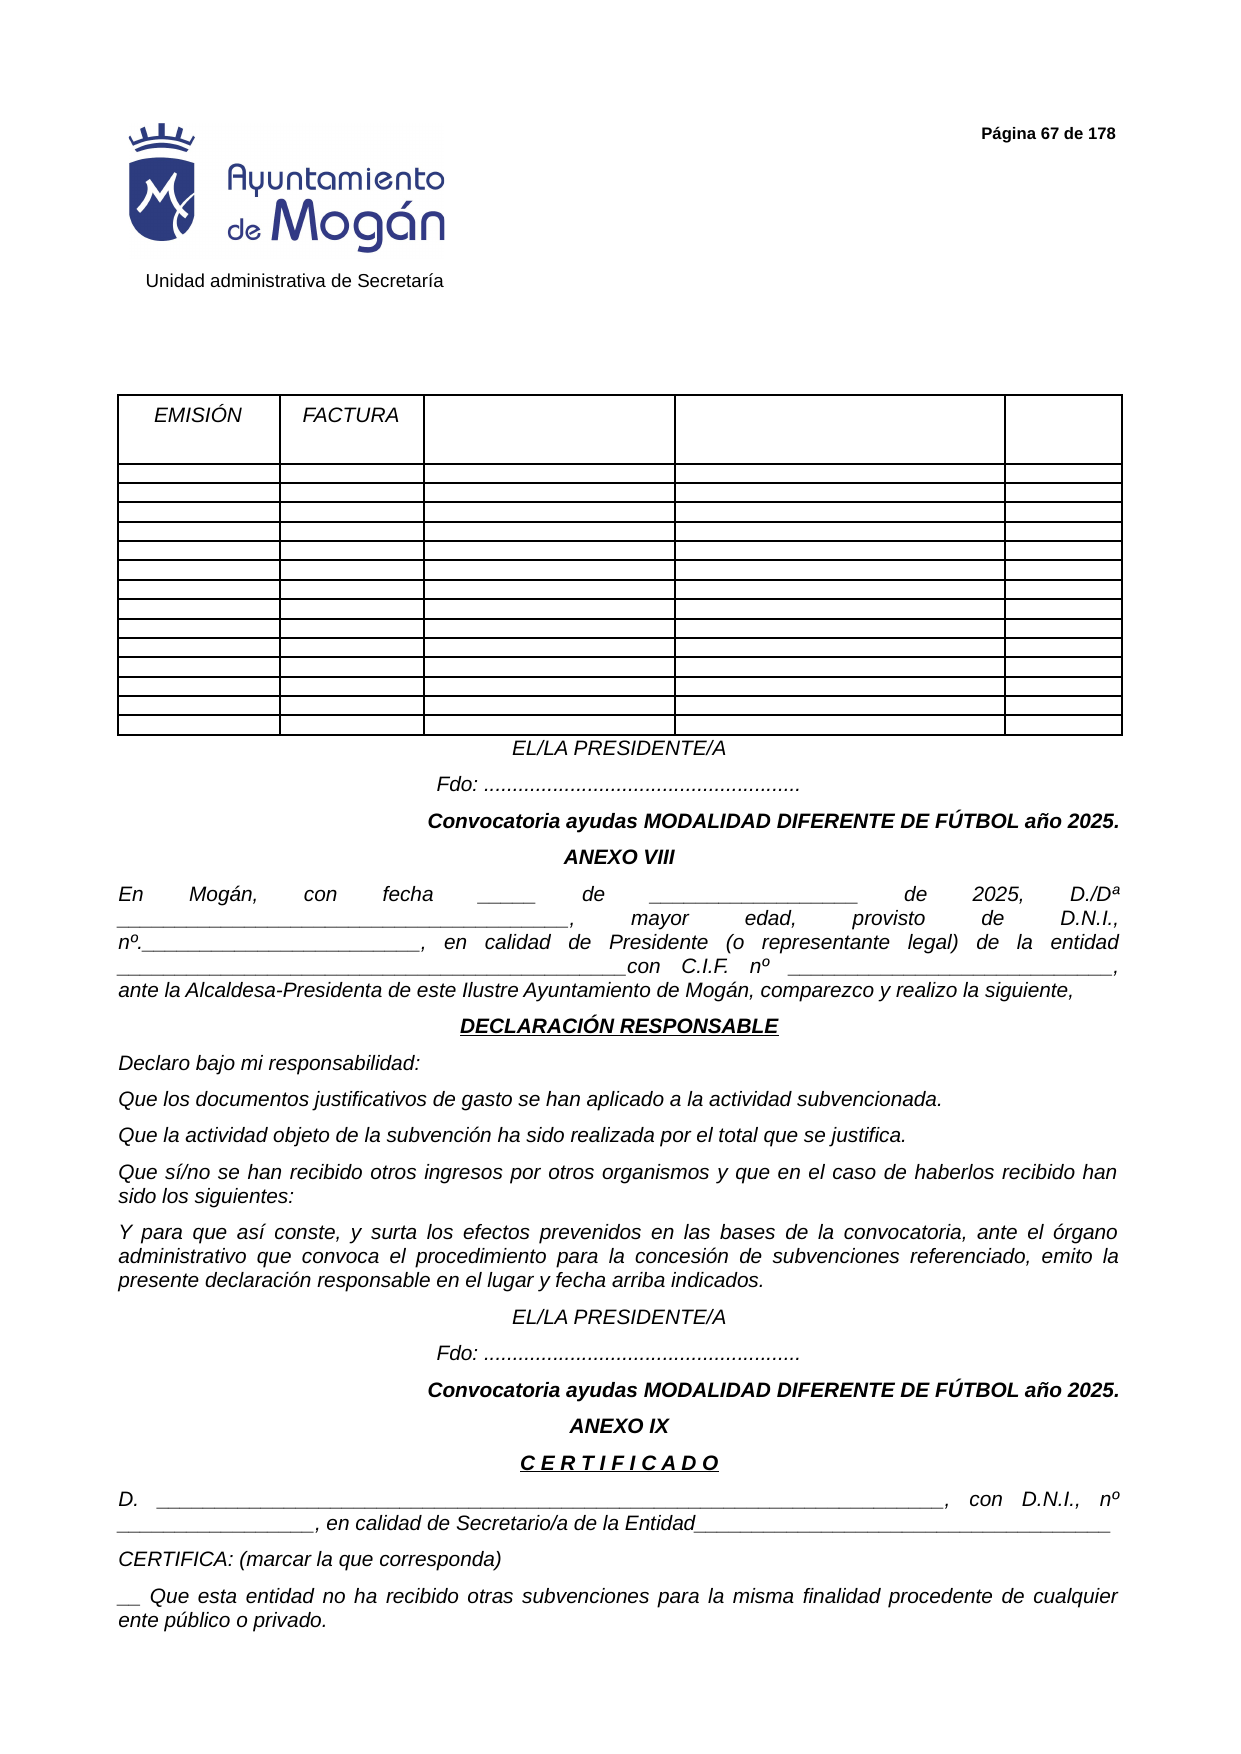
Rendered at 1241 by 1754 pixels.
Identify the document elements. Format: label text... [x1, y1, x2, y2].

table_cell [676, 503, 1004, 521]
table_cell [119, 639, 279, 656]
table_cell [281, 503, 423, 521]
table_cell [676, 716, 1004, 734]
table_cell [1006, 581, 1121, 598]
table_cell [119, 561, 279, 579]
table_header EMISIÓN [119, 396, 279, 462]
table_cell [676, 484, 1004, 501]
table_cell [425, 561, 674, 579]
text EL/LA PRESIDENTE/A [118, 1304, 1122, 1328]
table_cell [119, 658, 279, 676]
table_header [676, 396, 1004, 462]
text DECLARACIÓN RESPONSABLE [118, 1014, 1122, 1038]
table_cell [119, 716, 279, 734]
table_cell [281, 697, 423, 714]
table_cell [1006, 542, 1121, 559]
table_cell [1006, 716, 1121, 734]
table_cell [281, 484, 423, 501]
table_cell [1006, 561, 1121, 579]
table_cell [676, 678, 1004, 695]
table_cell [1006, 523, 1121, 540]
table_cell [676, 581, 1004, 598]
table_cell [119, 465, 279, 482]
table_cell [1006, 484, 1121, 501]
table_cell [425, 658, 674, 676]
table_cell [676, 639, 1004, 656]
picture [128, 123, 445, 259]
table_cell [281, 658, 423, 676]
table_cell [1006, 600, 1121, 617]
text En Mogán, con fecha _____ de __________________ de 2025, D./Dª _______________________________________, mayor edad, provisto de D.N.I., nº.________________________, en calidad de Presidente (o representante legal) de la entidad ____________________________________________con C.I.F. nº ____________________________, ante la Alcaldesa-Presidenta de este Ilustre Ayuntamiento de Mogán, comparezco y realizo la siguiente, [118, 882, 1122, 1001]
table_cell [425, 503, 674, 521]
text Fdo: ....................................................... [118, 1341, 1122, 1365]
table_cell [281, 561, 423, 579]
table_cell [425, 716, 674, 734]
table_cell [425, 697, 674, 714]
text Que los documentos justificativos de gasto se han aplicado a la actividad subvencionada. [118, 1087, 1122, 1111]
table_cell [281, 639, 423, 656]
table_cell [119, 600, 279, 617]
text Que sí/no se han recibido otros ingresos por otros organismos y que en el caso de haberlos recibido han sido los siguientes: [118, 1160, 1122, 1208]
table_cell [119, 542, 279, 559]
table_cell [119, 484, 279, 501]
table_cell [281, 600, 423, 617]
table_cell [676, 465, 1004, 482]
table_header [1006, 396, 1121, 462]
table_cell [1006, 503, 1121, 521]
table_cell [425, 581, 674, 598]
table_cell [676, 620, 1004, 637]
table_cell [1006, 639, 1121, 656]
text EL/LA PRESIDENTE/A [118, 736, 1122, 760]
table_cell [425, 465, 674, 482]
table_cell [676, 523, 1004, 540]
table_cell [281, 465, 423, 482]
text C E R T I F I C A D O [118, 1450, 1122, 1474]
table_cell [119, 523, 279, 540]
text __ Que esta entidad no ha recibido otras subvenciones para la misma finalidad procedente de cualquier ente público o privado. [118, 1584, 1122, 1632]
text ANEXO IX [118, 1414, 1122, 1438]
table_cell [119, 678, 279, 695]
table_cell [425, 639, 674, 656]
table_cell [119, 620, 279, 637]
text Declaro bajo mi responsabilidad: [118, 1050, 1122, 1074]
text Convocatoria ayudas MODALIDAD DIFERENTE DE FÚTBOL año 2025. [118, 809, 1122, 833]
table_cell [281, 523, 423, 540]
table_cell [425, 678, 674, 695]
table_cell [281, 678, 423, 695]
table_cell [1006, 658, 1121, 676]
table_cell [676, 697, 1004, 714]
text Y para que así conste, y surta los efectos prevenidos en las bases de la convocatoria, ante el órgano administrativo que convoca el procedimiento para la concesión de subvenciones referenciado, emito la presente declaración responsable en el lugar y fecha arriba indicados. [118, 1220, 1122, 1292]
table_cell [425, 600, 674, 617]
text Fdo: ....................................................... [118, 772, 1122, 796]
table_cell [1006, 620, 1121, 637]
table_cell [119, 697, 279, 714]
table_cell [425, 523, 674, 540]
table_cell [281, 581, 423, 598]
table_header FACTURA [281, 396, 423, 462]
text ANEXO VIII [118, 845, 1122, 869]
table_cell [281, 716, 423, 734]
table_cell [676, 600, 1004, 617]
table_cell [425, 620, 674, 637]
table_cell [676, 561, 1004, 579]
table_header [425, 396, 674, 462]
text Convocatoria ayudas MODALIDAD DIFERENTE DE FÚTBOL año 2025. [118, 1377, 1122, 1401]
table_cell [281, 620, 423, 637]
table_cell [281, 542, 423, 559]
table_cell [1006, 697, 1121, 714]
table_cell [425, 484, 674, 501]
table_cell [425, 542, 674, 559]
table_cell [1006, 465, 1121, 482]
table_cell [676, 542, 1004, 559]
text Que la actividad objeto de la subvención ha sido realizada por el total que se justifica. [118, 1123, 1122, 1147]
table_cell [119, 503, 279, 521]
table_cell [1006, 678, 1121, 695]
text D. ____________________________________________________________________, con D.N.I., nº _________________, en calidad de Secretario/a de la Entidad____________________________________ [118, 1487, 1122, 1535]
table_cell [676, 658, 1004, 676]
table_cell [119, 581, 279, 598]
text CERTIFICA: (marcar la que corresponda) [118, 1547, 1122, 1571]
